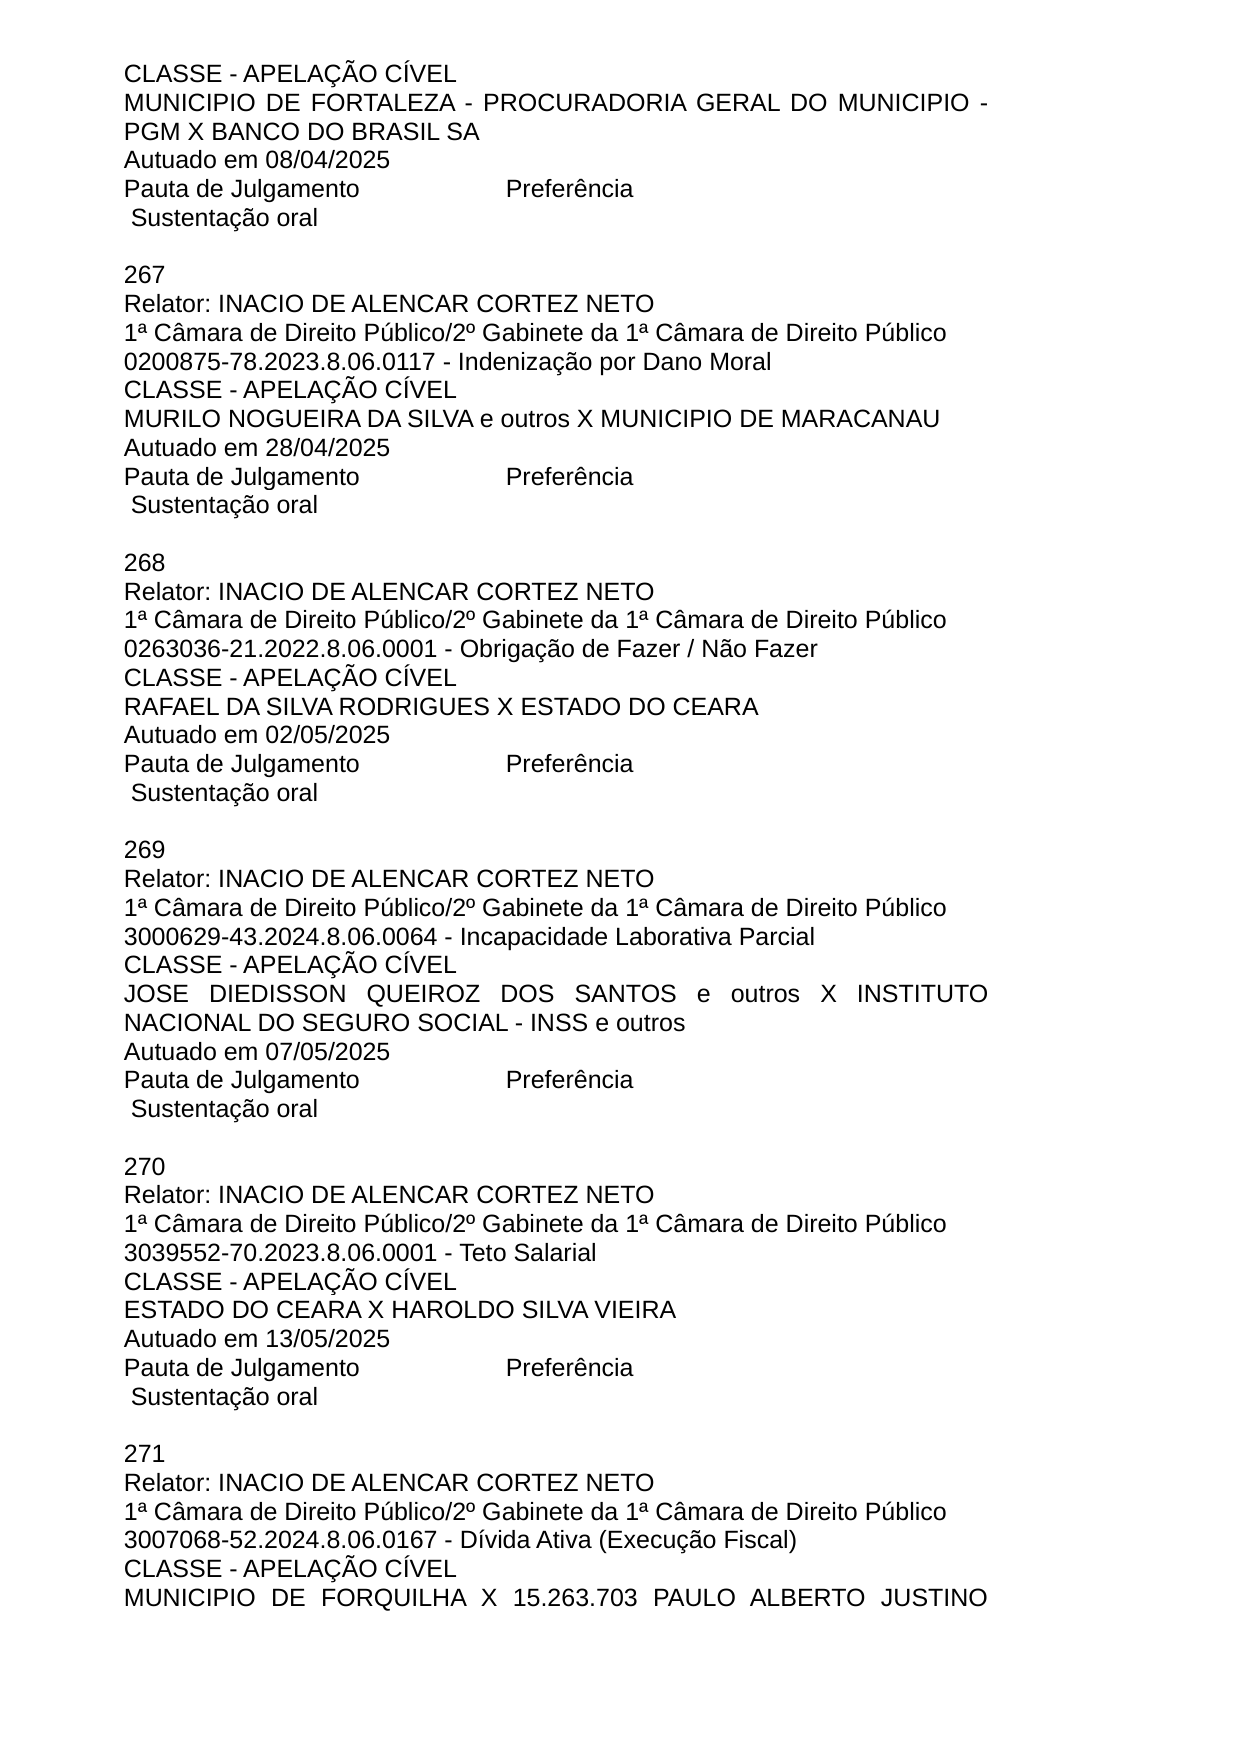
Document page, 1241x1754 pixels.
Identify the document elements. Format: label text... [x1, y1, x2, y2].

text CLASSE - APELAÇÃO CÍVEL [124, 663, 989, 692]
text Relator: INACIO DE ALENCAR CORTEZ NETO [124, 577, 989, 605]
text Pauta de Julgamento Preferência [124, 462, 989, 490]
text Relator: INACIO DE ALENCAR CORTEZ NETO [124, 864, 989, 893]
text Pauta de Julgamento Preferência [124, 1353, 989, 1382]
text Relator: INACIO DE ALENCAR CORTEZ NETO [124, 1180, 989, 1209]
text ESTADO DO CEARA X HAROLDO SILVA VIEIRA [124, 1295, 989, 1324]
text 267 [124, 260, 989, 289]
text 268 [124, 548, 989, 577]
text MUNICIPIO DE FORQUILHA X 15.263.703 PAULO ALBERTO JUSTINO [124, 1583, 989, 1612]
text MUNICIPIO DE FORTALEZA - PROCURADORIA GERAL DO MUNICIPIO - PGM X BANCO DO BRASIL SA [124, 88, 989, 145]
text Autuado em 08/04/2025 [124, 145, 989, 174]
text 1ª Câmara de Direito Público/2º Gabinete da 1ª Câmara de Direito Público [124, 605, 989, 634]
text Sustentação oral [124, 203, 989, 232]
text 1ª Câmara de Direito Público/2º Gabinete da 1ª Câmara de Direito Público [124, 1209, 989, 1238]
text 269 [124, 835, 989, 864]
text 1ª Câmara de Direito Público/2º Gabinete da 1ª Câmara de Direito Público [124, 893, 989, 922]
text Sustentação oral [124, 778, 989, 807]
text CLASSE - APELAÇÃO CÍVEL [124, 59, 989, 88]
text Relator: INACIO DE ALENCAR CORTEZ NETO [124, 289, 989, 318]
text Pauta de Julgamento Preferência [124, 749, 989, 778]
text CLASSE - APELAÇÃO CÍVEL [124, 950, 989, 979]
text MURILO NOGUEIRA DA SILVA e outros X MUNICIPIO DE MARACANAU [124, 404, 989, 433]
text Autuado em 02/05/2025 [124, 720, 989, 749]
text Sustentação oral [124, 1382, 989, 1410]
text CLASSE - APELAÇÃO CÍVEL [124, 1267, 989, 1295]
text 270 [124, 1152, 989, 1180]
text 0200875-78.2023.8.06.0117 - Indenização por Dano Moral [124, 347, 989, 375]
text Autuado em 07/05/2025 [124, 1037, 989, 1065]
text Pauta de Julgamento Preferência [124, 174, 989, 203]
text 1ª Câmara de Direito Público/2º Gabinete da 1ª Câmara de Direito Público [124, 318, 989, 347]
text Sustentação oral [124, 1094, 989, 1123]
text 1ª Câmara de Direito Público/2º Gabinete da 1ª Câmara de Direito Público [124, 1497, 989, 1525]
text 3000629-43.2024.8.06.0064 - Incapacidade Laborativa Parcial [124, 922, 989, 950]
text CLASSE - APELAÇÃO CÍVEL [124, 1554, 989, 1583]
text JOSE DIEDISSON QUEIROZ DOS SANTOS e outros X INSTITUTO NACIONAL DO SEGURO SOCIAL - INSS e outros [124, 979, 989, 1037]
text 3039552-70.2023.8.06.0001 - Teto Salarial [124, 1238, 989, 1267]
text CLASSE - APELAÇÃO CÍVEL [124, 375, 989, 404]
text Autuado em 13/05/2025 [124, 1324, 989, 1353]
text Pauta de Julgamento Preferência [124, 1065, 989, 1094]
text Sustentação oral [124, 490, 989, 519]
text 271 [124, 1439, 989, 1468]
text Relator: INACIO DE ALENCAR CORTEZ NETO [124, 1468, 989, 1497]
text Autuado em 28/04/2025 [124, 433, 989, 462]
text 0263036-21.2022.8.06.0001 - Obrigação de Fazer / Não Fazer [124, 634, 989, 663]
text RAFAEL DA SILVA RODRIGUES X ESTADO DO CEARA [124, 692, 989, 720]
text 3007068-52.2024.8.06.0167 - Dívida Ativa (Execução Fiscal) [124, 1525, 989, 1554]
